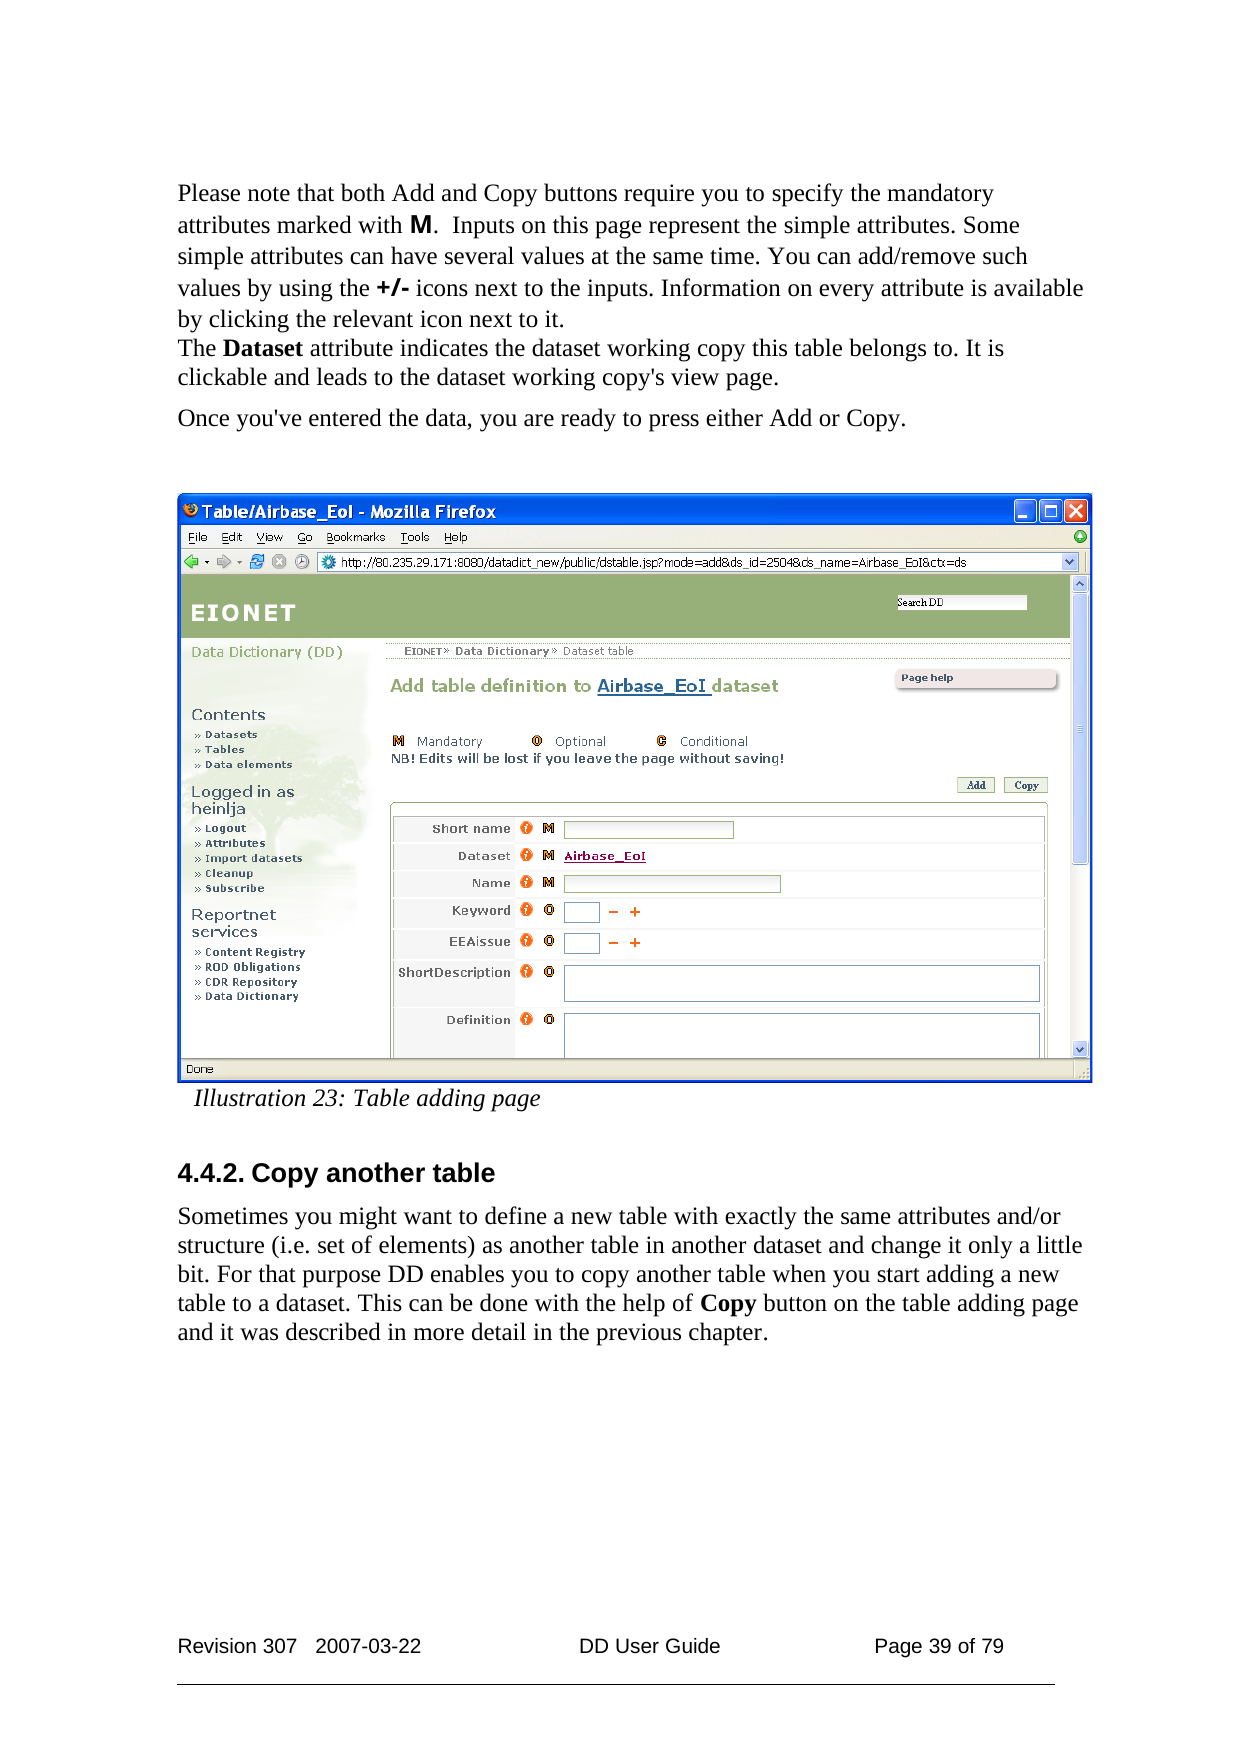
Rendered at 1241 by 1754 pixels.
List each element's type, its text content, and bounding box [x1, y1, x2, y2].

text Once you've entered the data, you are ready to press either Add or Copy. [177, 403, 1092, 432]
subtitle Copy another table [177, 1157, 1092, 1188]
text Please note that both Add and Copy buttons require you to specify the mandatory attributes marked with M. Inputs on this page represent the simple attributes. Some simple attributes can have several values at the same time. You can add/remove such values by using the +/- icons next to the inputs. Information on every attribute is available by clicking the relevant icon next to it. The Dataset attribute indicates the dataset working copy this table belongs to. It is clickable and leads to the dataset working copy's view page. [177, 178, 1092, 391]
text Sometimes you might want to define a new table with exactly the same attributes and/or structure (i.e. set of elements) as another table in another dataset and change it only a little bit. For that purpose DD enables you to copy another table when you start adding a new table to a dataset. This can be done with the help of Copy button on the table adding page and it was described in more detail in the previous chapter. [177, 1201, 1092, 1346]
text Illustration 23: Table adding page [194, 1083, 1076, 1112]
picture [177, 493, 1093, 1083]
